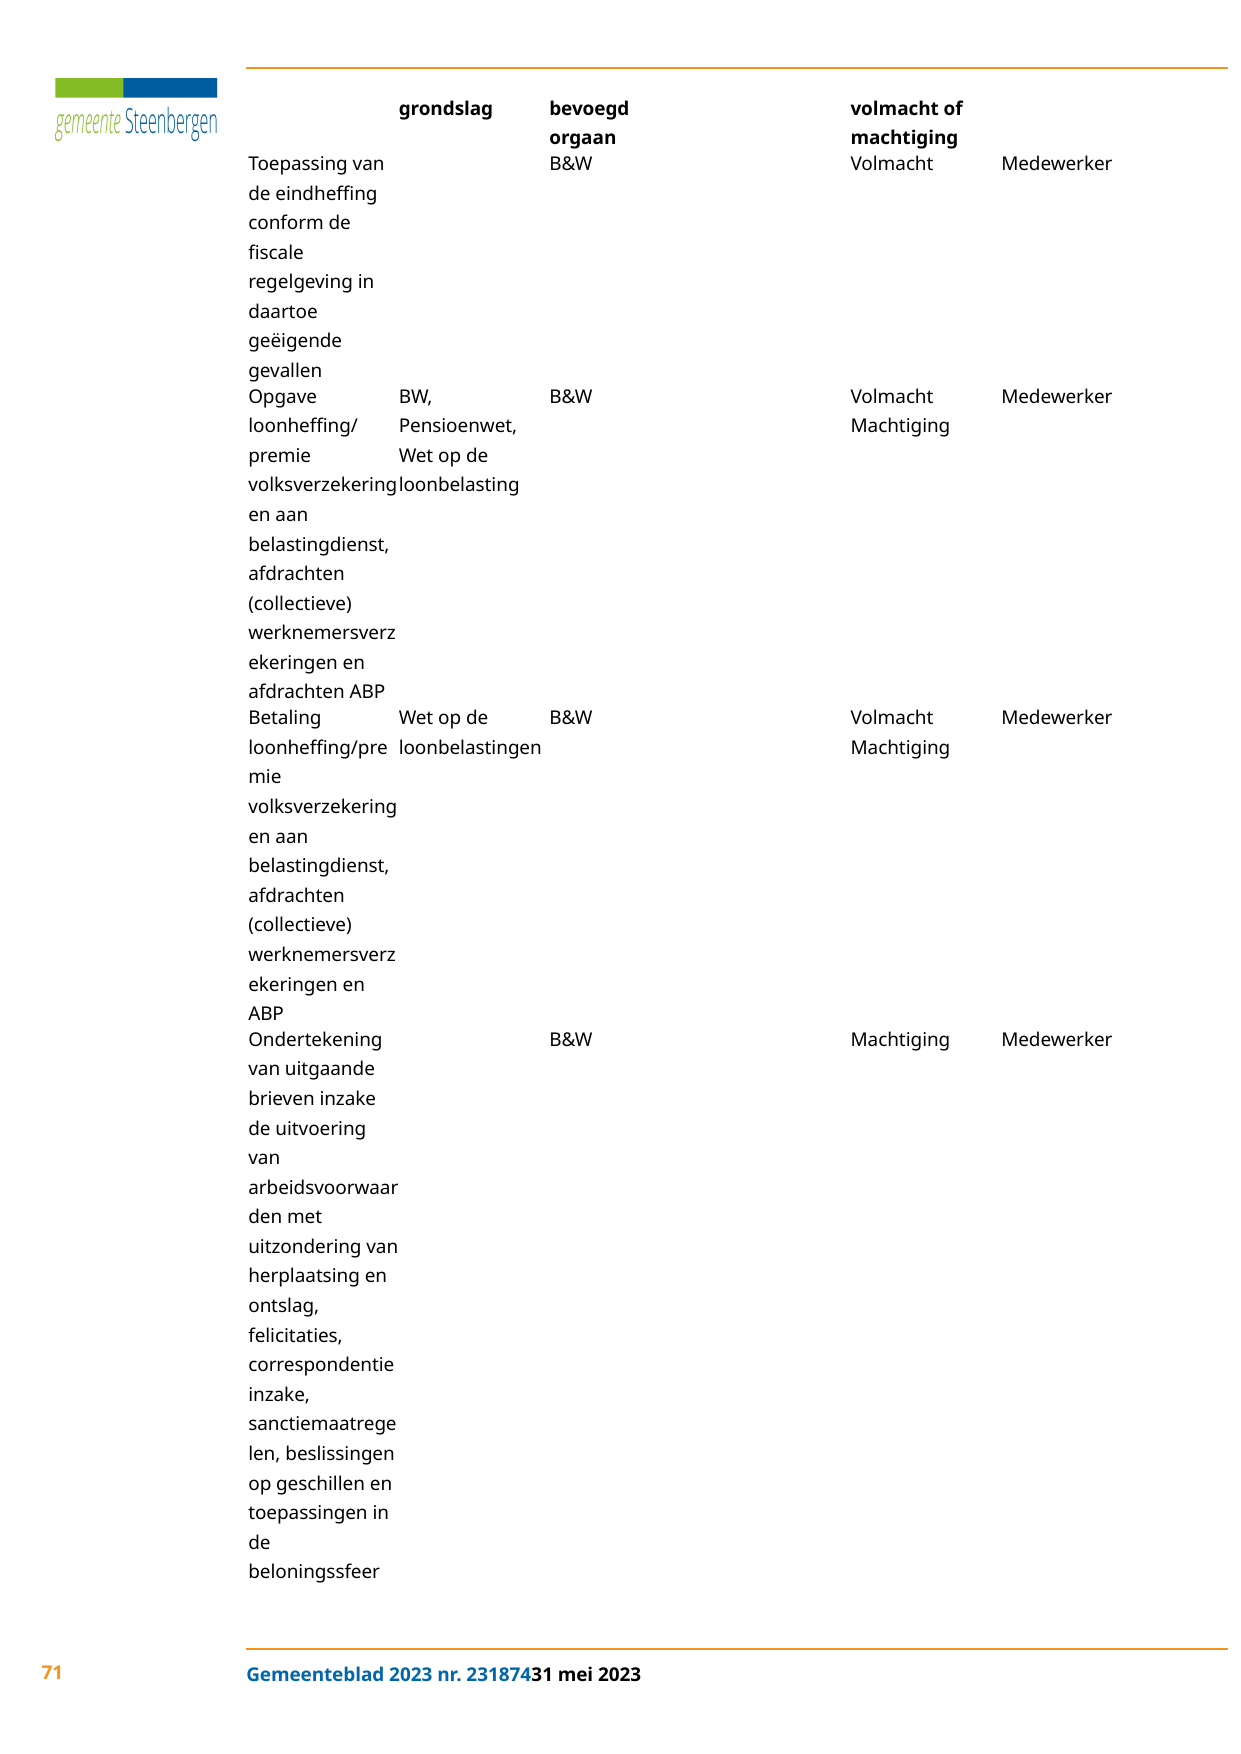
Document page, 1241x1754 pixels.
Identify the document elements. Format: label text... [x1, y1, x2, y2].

table_cell B&W [549, 705, 700, 1026]
table_cell BW, Pensioenwet, Wet op de loonbelasting [399, 383, 549, 704]
table_cell Volmacht [850, 150, 1001, 383]
table_header volmacht of machtiging [850, 95, 1001, 150]
table_cell Opgave loonheffing/ premie volksverzekeringen aan belastingdienst, afdrachten (collectieve) werknemersverzekeringen en afdrachten ABP [248, 383, 398, 704]
table_header [700, 95, 850, 150]
table_cell [399, 1026, 549, 1584]
table_cell Volmacht Machtiging [850, 705, 1001, 1026]
table_header [1001, 95, 1152, 150]
table_cell Machtiging [850, 1026, 1001, 1584]
table_cell B&W [549, 1026, 700, 1584]
table_cell [399, 150, 549, 383]
table_cell Ondertekening van uitgaande brieven inzake de uitvoering van arbeidsvoorwaarden met uitzondering van herplaatsing en ontslag, felicitaties, correspondentie inzake, sanctiemaatregelen, beslissingen op geschillen en toepassingen in de beloningssfeer [248, 1026, 398, 1584]
picture [41, 47, 231, 172]
table_cell Betaling loonheffing/premie volksverzekeringen aan belastingdienst, afdrachten (collectieve) werknemersverzekeringen en ABP [248, 705, 398, 1026]
table_header bevoegd orgaan [549, 95, 700, 150]
table_cell Toepassing van de eindheffing conform de fiscale regelgeving in daartoe geëigende gevallen [248, 150, 398, 383]
table_cell Medewerker [1001, 383, 1152, 704]
table_cell B&W [549, 383, 700, 704]
table_cell Wet op de loonbelastingen [399, 705, 549, 1026]
table_cell [700, 705, 850, 1026]
table_cell Medewerker [1001, 705, 1152, 1026]
table_cell [700, 383, 850, 704]
table_cell Volmacht Machtiging [850, 383, 1001, 704]
table_cell [700, 150, 850, 383]
table_header [248, 95, 398, 150]
table_cell Medewerker [1001, 1026, 1152, 1584]
table_cell [700, 1026, 850, 1584]
table_cell B&W [549, 150, 700, 383]
table_cell Medewerker [1001, 150, 1152, 383]
table_header grondslag [399, 95, 549, 150]
